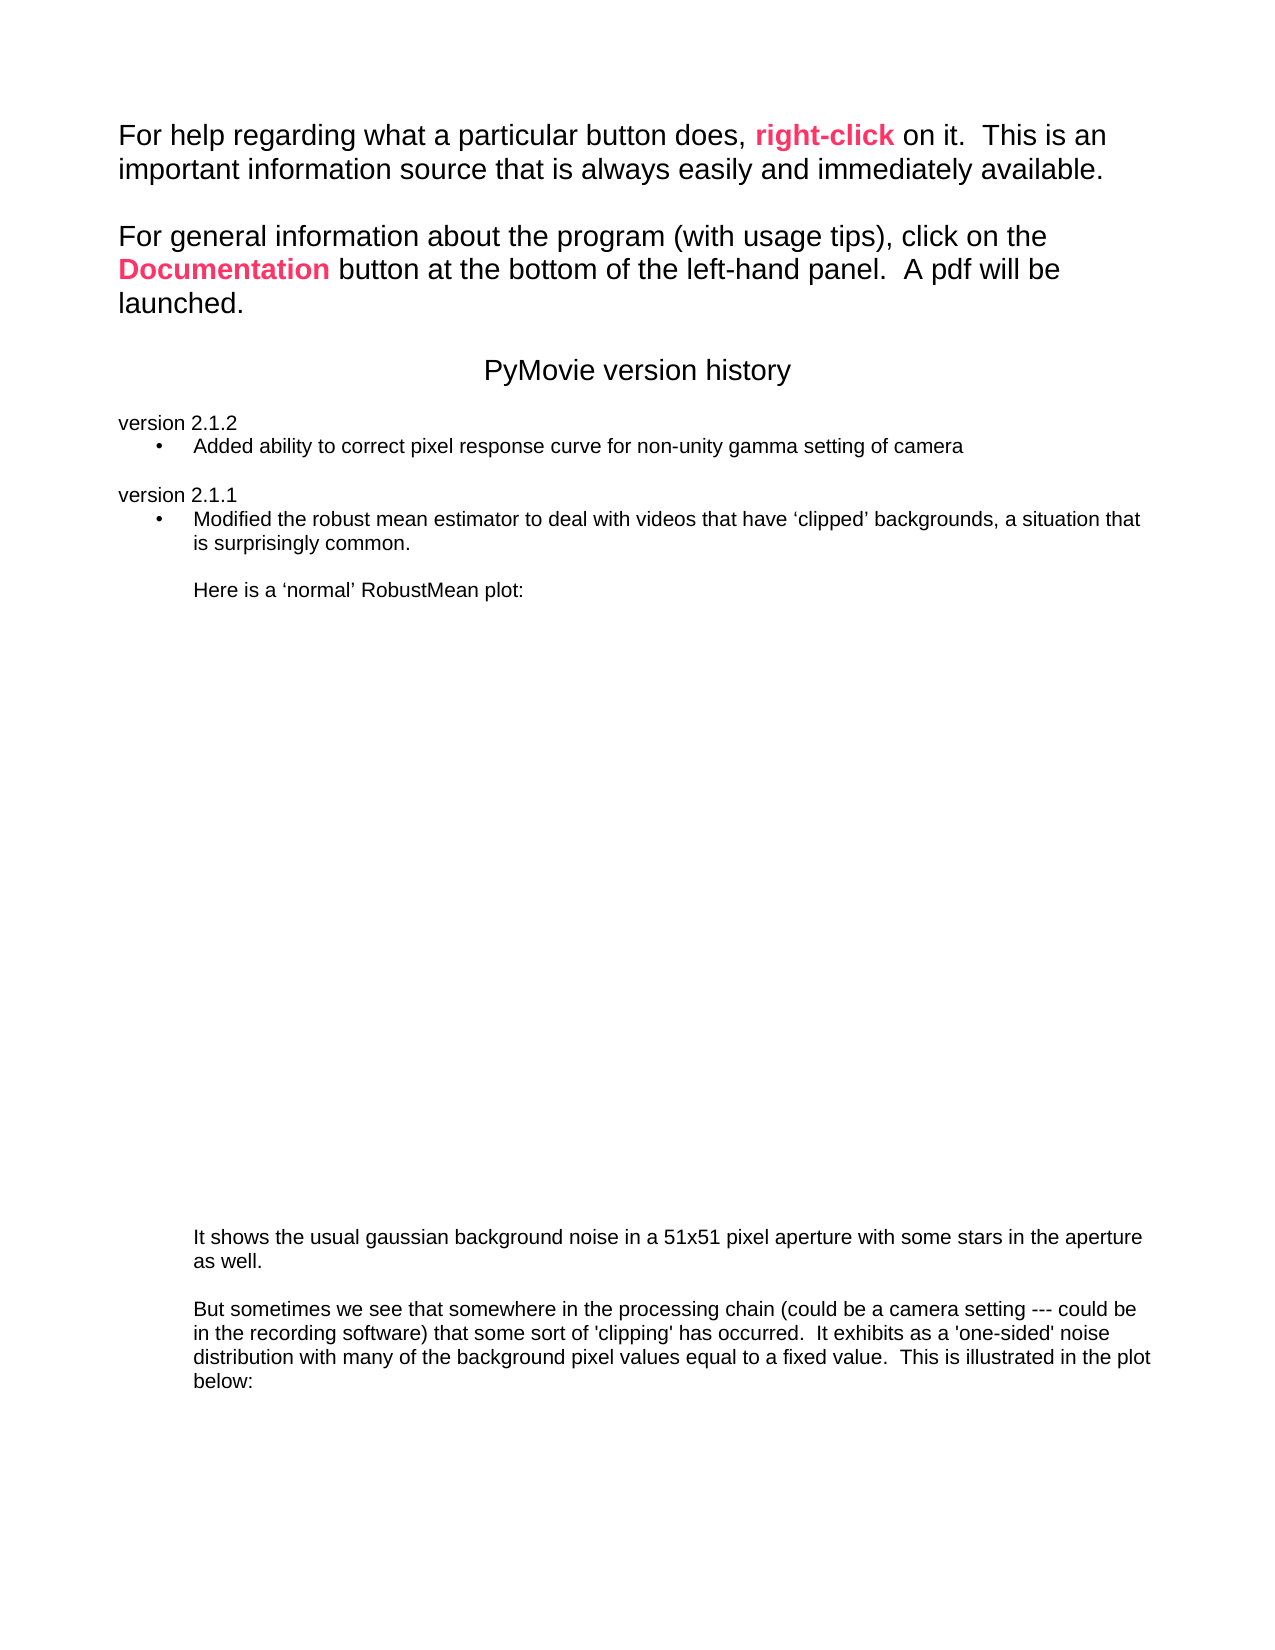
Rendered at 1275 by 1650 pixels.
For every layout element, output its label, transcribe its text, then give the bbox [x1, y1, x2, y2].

list It shows the usual gaussian background noise in a 51x51 pixel aperture with some stars in the aperture as well. But sometimes we see that somewhere in the processing chain (could be a camera setting --- could be in the recording software) that some sort of 'clipping' has occurred. It exhibits as a 'one-sided' noise distribution with many of the background pixel values equal to a fixed value. This is illustrated in the plot below: [156, 602, 1157, 1512]
list Added ability to correct pixel response curve for non-unity gamma setting of camera [156, 434, 1157, 458]
text version 2.1.2 [118, 410, 1157, 434]
text version 2.1.1 [118, 482, 1157, 506]
text PyMovie version history [118, 353, 1157, 386]
text For help regarding what a particular button does, right-click on it. This is an important information source that is always easily and immediately available. [118, 118, 1157, 185]
text For general information about the program (with usage tips), click on the Documentation button at the bottom of the left-hand panel. A pdf will be launched. [118, 219, 1157, 319]
list Modified the robust mean estimator to deal with videos that have ‘clipped’ backgrounds, a situation that is surprisingly common. Here is a ‘normal’ RobustMean plot: [156, 506, 1157, 602]
